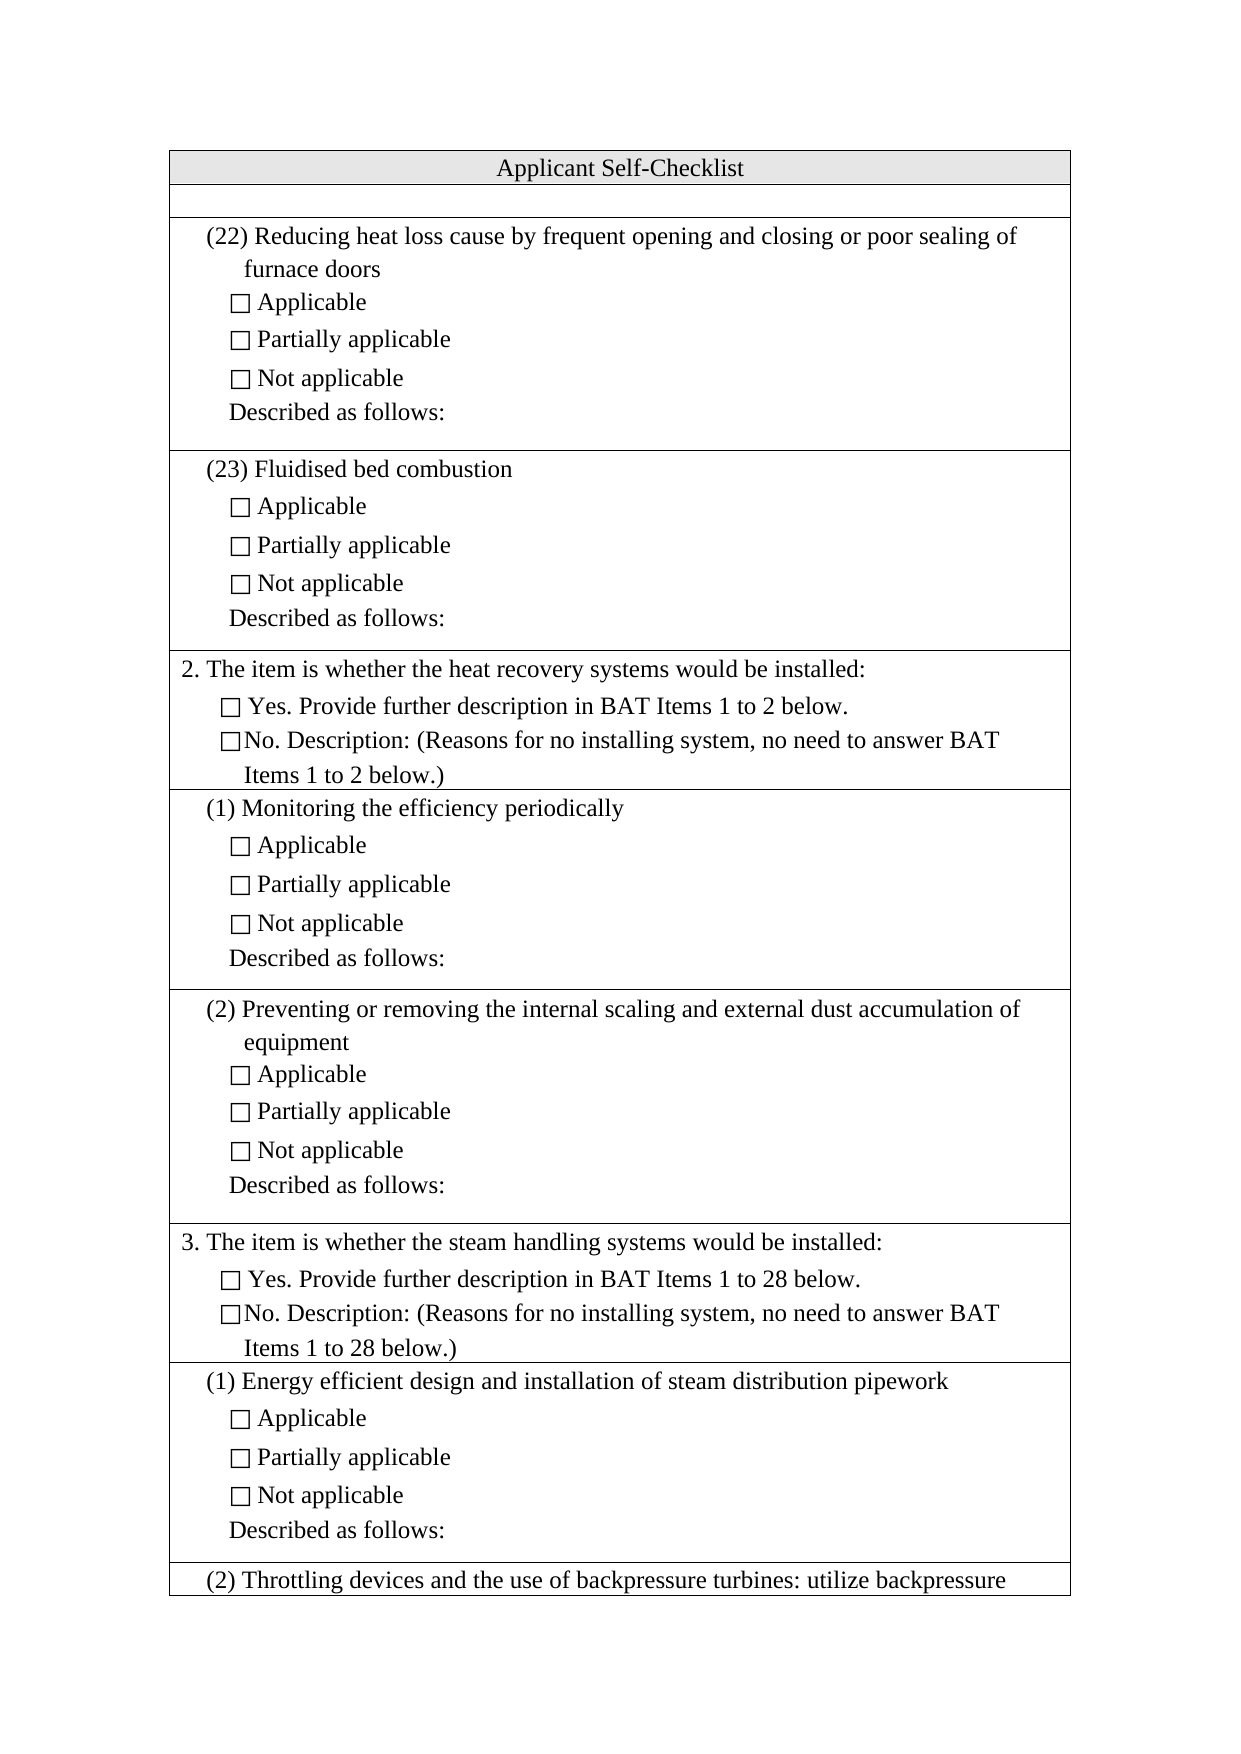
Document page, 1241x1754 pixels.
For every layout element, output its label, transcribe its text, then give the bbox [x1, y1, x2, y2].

table_cell [170, 185, 1070, 217]
table_cell (23) Fluidised bed combustion Applicable Partially applicable Not applicable Described as follows: [170, 451, 1070, 650]
table_cell Energy efficient design and installation of steam distribution pipework Applicable Partially applicable Not applicable Described as follows: [170, 1363, 1070, 1562]
table_cell (2) Throttling devices and the use of backpressure turbines: utilize backpressure [170, 1563, 1070, 1595]
table_header Applicant Self-Checklist [170, 151, 1070, 183]
table_cell (22) Reducing heat loss cause by frequent opening and closing or poor sealing of furnace doors Applicable Partially applicable Not applicable Described as follows: [170, 218, 1070, 450]
table_cell The item is whether the steam handling systems would be installed: Yes. Provide further description in BAT Items 1 to 28 below. No. Description: (Reasons for no installing system, no need to answer BAT Items 1 to 28 below.) [170, 1224, 1070, 1362]
table_cell Preventing or removing the internal scaling and external dust accumulation of equipment Applicable Partially applicable Not applicable Described as follows: [170, 990, 1070, 1222]
table_cell Monitoring the efficiency periodically Applicable Partially applicable Not applicable Described as follows: [170, 790, 1070, 989]
table_cell The item is whether the heat recovery systems would be installed: Yes. Provide further description in BAT Items 1 to 2 below. No. Description: (Reasons for no installing system, no need to answer BAT Items 1 to 2 below.) [170, 651, 1070, 789]
